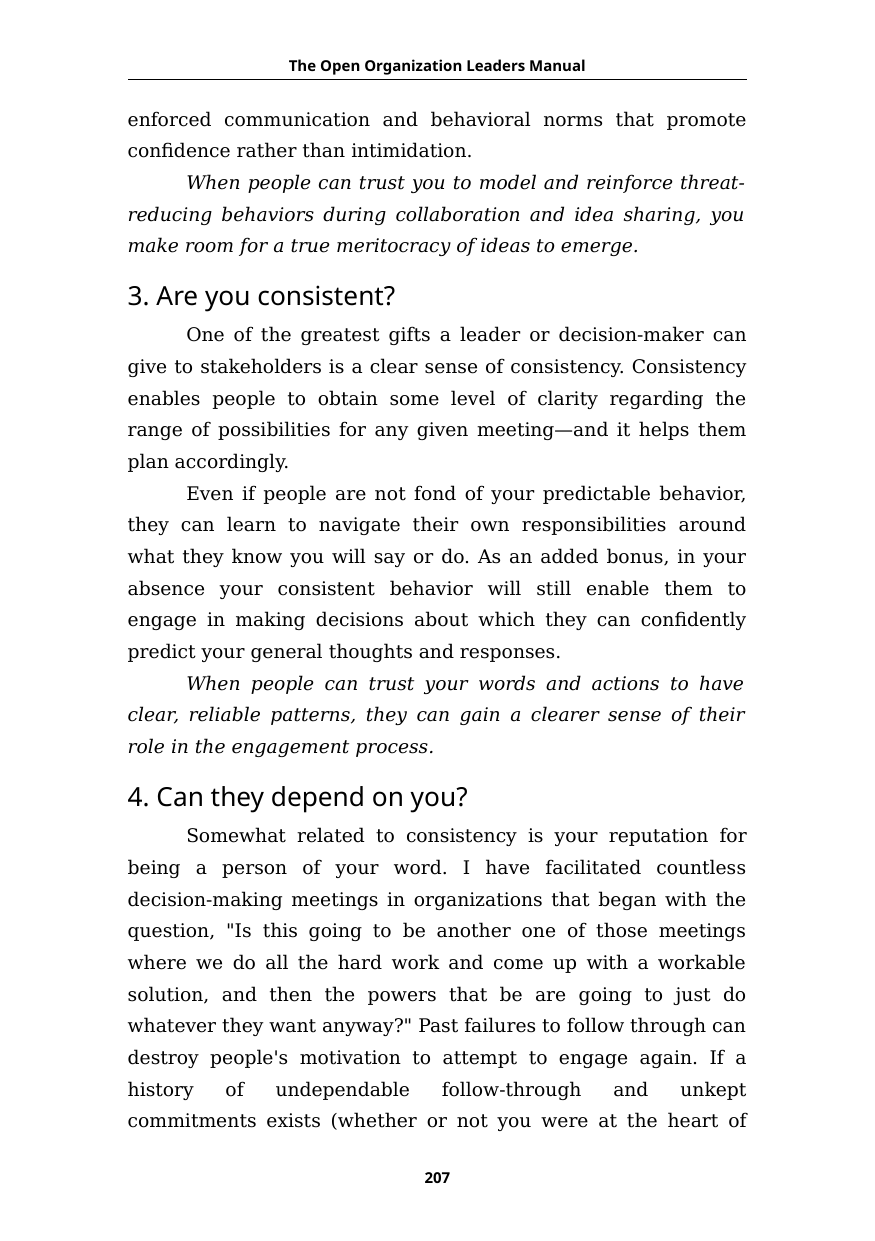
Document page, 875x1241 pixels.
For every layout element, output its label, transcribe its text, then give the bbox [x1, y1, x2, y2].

subtitle 4. Can they depend on you? [127, 782, 747, 813]
subtitle 3. Are you consistent? [127, 282, 747, 312]
text One of the greatest gifts a leader or decision-maker can give to stakeholders is a clear sense of consistency. Consistency enables people to obtain some level of clarity regarding the range of possibilities for any given meeting—and it helps them plan accordingly. [127, 324, 747, 473]
text Somewhat related to consistency is your reputation for being a person of your word. I have facilitated countless decision-making meetings in organizations that began with the question, "Is this going to be another one of those meetings where we do all the hard work and come up with a workable solution, and then the powers that be are going to just do whatever they want anyway?" Past failures to follow through can destroy people's motivation to attempt to engage again. If a history of undependable follow-through and unkept commitments exists (whether or not you were at the heart of [127, 825, 747, 1132]
text enforced communication and behavioral norms that promote confidence rather than intimidation. [127, 109, 747, 162]
text Even if people are not fond of your predictable behavior, they can learn to navigate their own responsibilities around what they know you will say or do. As an added bonus, in your absence your consistent behavior will still enable them to engage in making decisions about which they can confidently predict your general thoughts and responses. [127, 483, 747, 663]
text When people can trust you to model and reinforce threat-reducing behaviors during collaboration and idea sharing, you make room for a true meritocracy of ideas to emerge. [127, 172, 747, 257]
text When people can trust your words and actions to have clear, reliable patterns, they can gain a clearer sense of their role in the engagement process. [127, 673, 747, 758]
